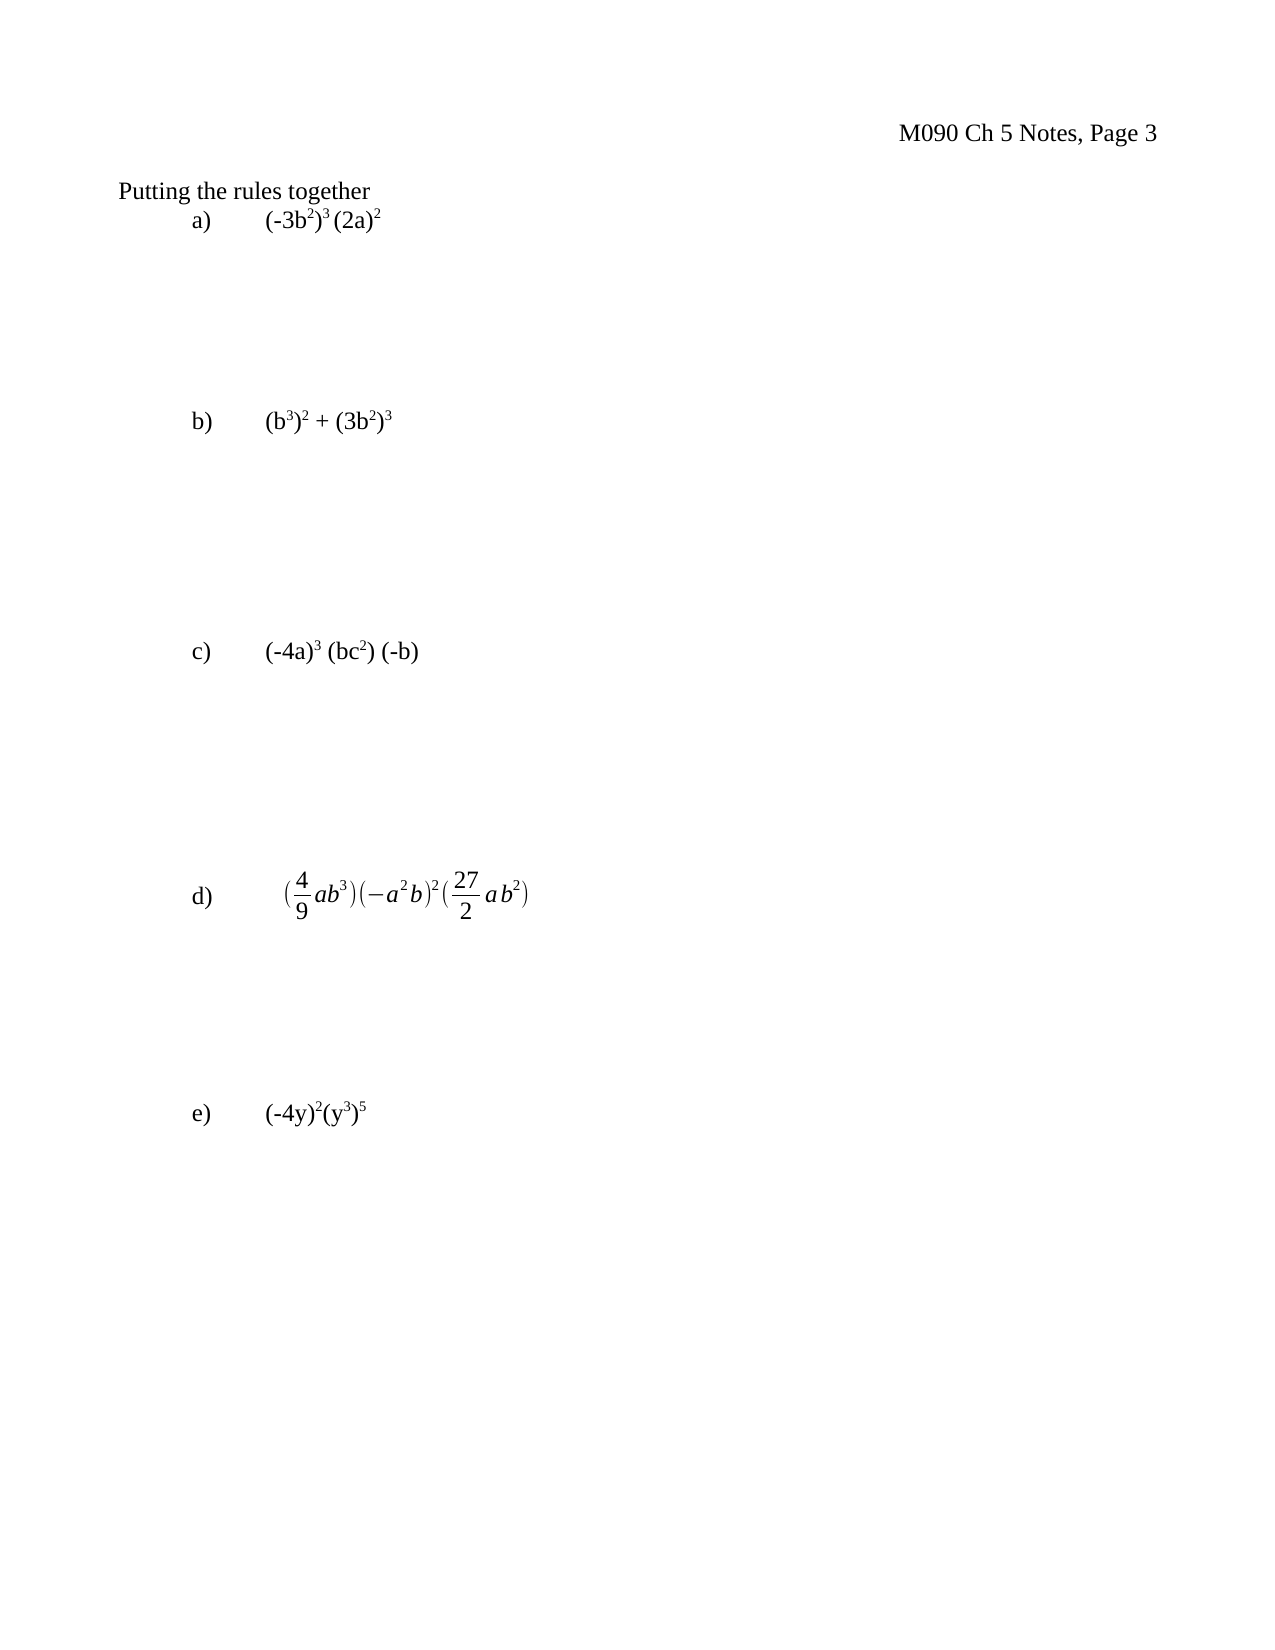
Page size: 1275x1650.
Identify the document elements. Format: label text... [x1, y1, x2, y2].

text d) [118, 866, 1157, 925]
text Putting the rules together [118, 176, 1157, 205]
text e) (-4y)2(y3)5 [118, 1098, 1157, 1127]
text a) (-3b2)3 (2a)2 [118, 205, 1157, 234]
text b) (b3)2 + (3b2)3 [118, 406, 1157, 435]
text c) (-4a)3 (bc2) (-b) [118, 636, 1157, 665]
